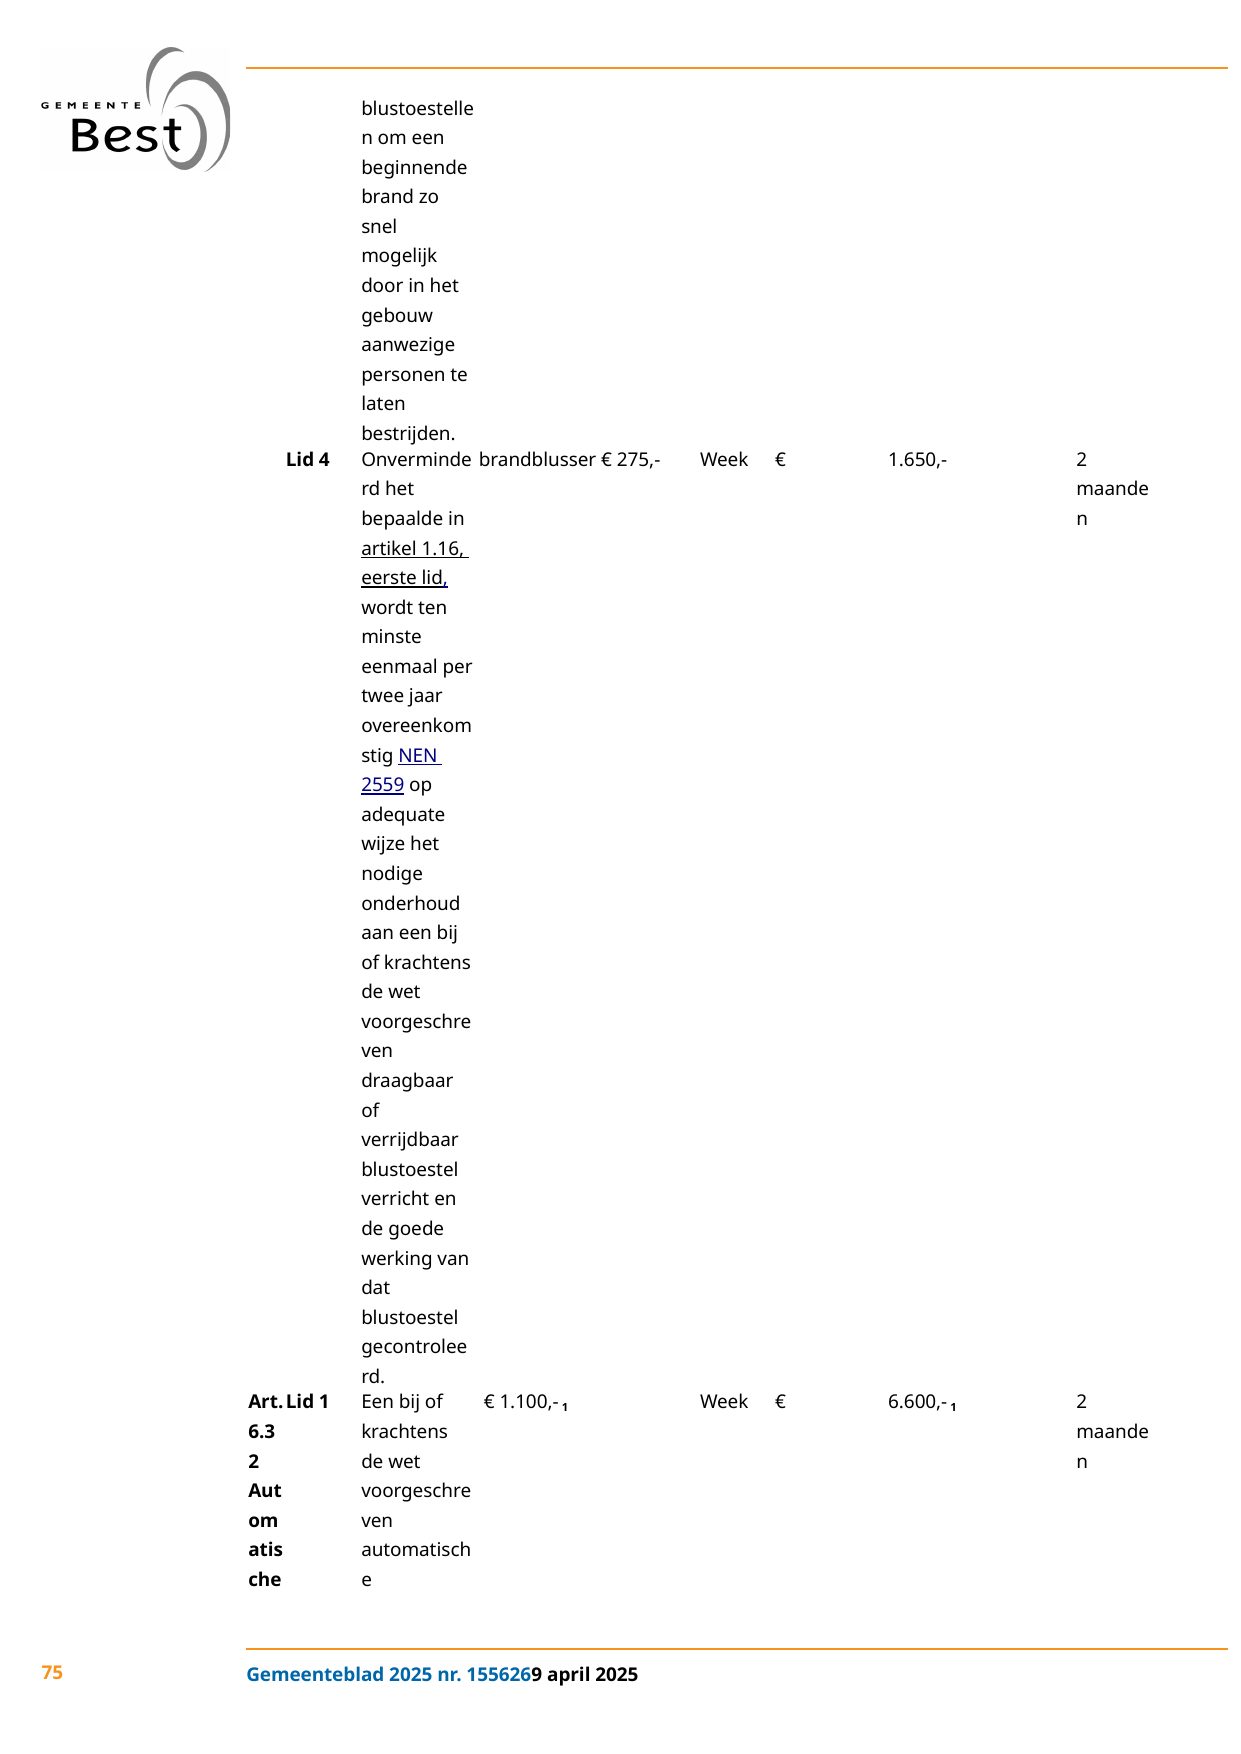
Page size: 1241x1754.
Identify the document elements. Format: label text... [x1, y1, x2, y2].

table_cell 6.600,- 1 [888, 1389, 1076, 1592]
table_cell Lid 1 [286, 1389, 361, 1592]
table_cell Art. 6.32 Automatische [248, 1389, 286, 1592]
table_cell [700, 95, 775, 446]
table_cell [775, 95, 888, 446]
table_cell Een bij of krachtens de wet voorgeschreven automatische [361, 1389, 474, 1592]
table_cell 2 maanden [1076, 446, 1152, 1389]
table_cell brandblusser € 275,- [474, 446, 700, 1389]
table_cell [888, 95, 1076, 446]
table_cell [286, 95, 361, 446]
table_cell [1076, 95, 1152, 446]
table_cell 2 maanden [1076, 1389, 1152, 1592]
table_cell Week [700, 1389, 775, 1592]
table_cell Week [700, 446, 775, 1389]
table_cell 1.650,- [888, 446, 1076, 1389]
table_cell Onverminderd het bepaalde in artikel 1.16, eerste lid, wordt ten minste eenmaal per twee jaar overeenkomstig NEN 2559 op adequate wijze het nodige onderhoud aan een bij of krachtens de wet voorgeschreven draagbaar of verrijdbaar blustoestel verricht en de goede werking van dat blustoestel gecontroleerd. [361, 446, 474, 1389]
table_cell Lid 4 [286, 446, 361, 1389]
table_cell € 1.100,- 1 [474, 1389, 700, 1592]
table_cell [474, 95, 700, 446]
table_cell € [775, 446, 888, 1389]
table_cell blustoestellen om een beginnende brand zo snel mogelijk door in het gebouw aanwezige personen te laten bestrijden. [361, 95, 474, 446]
table_cell [248, 95, 286, 1389]
table_cell € [775, 1389, 888, 1592]
picture [41, 47, 231, 172]
